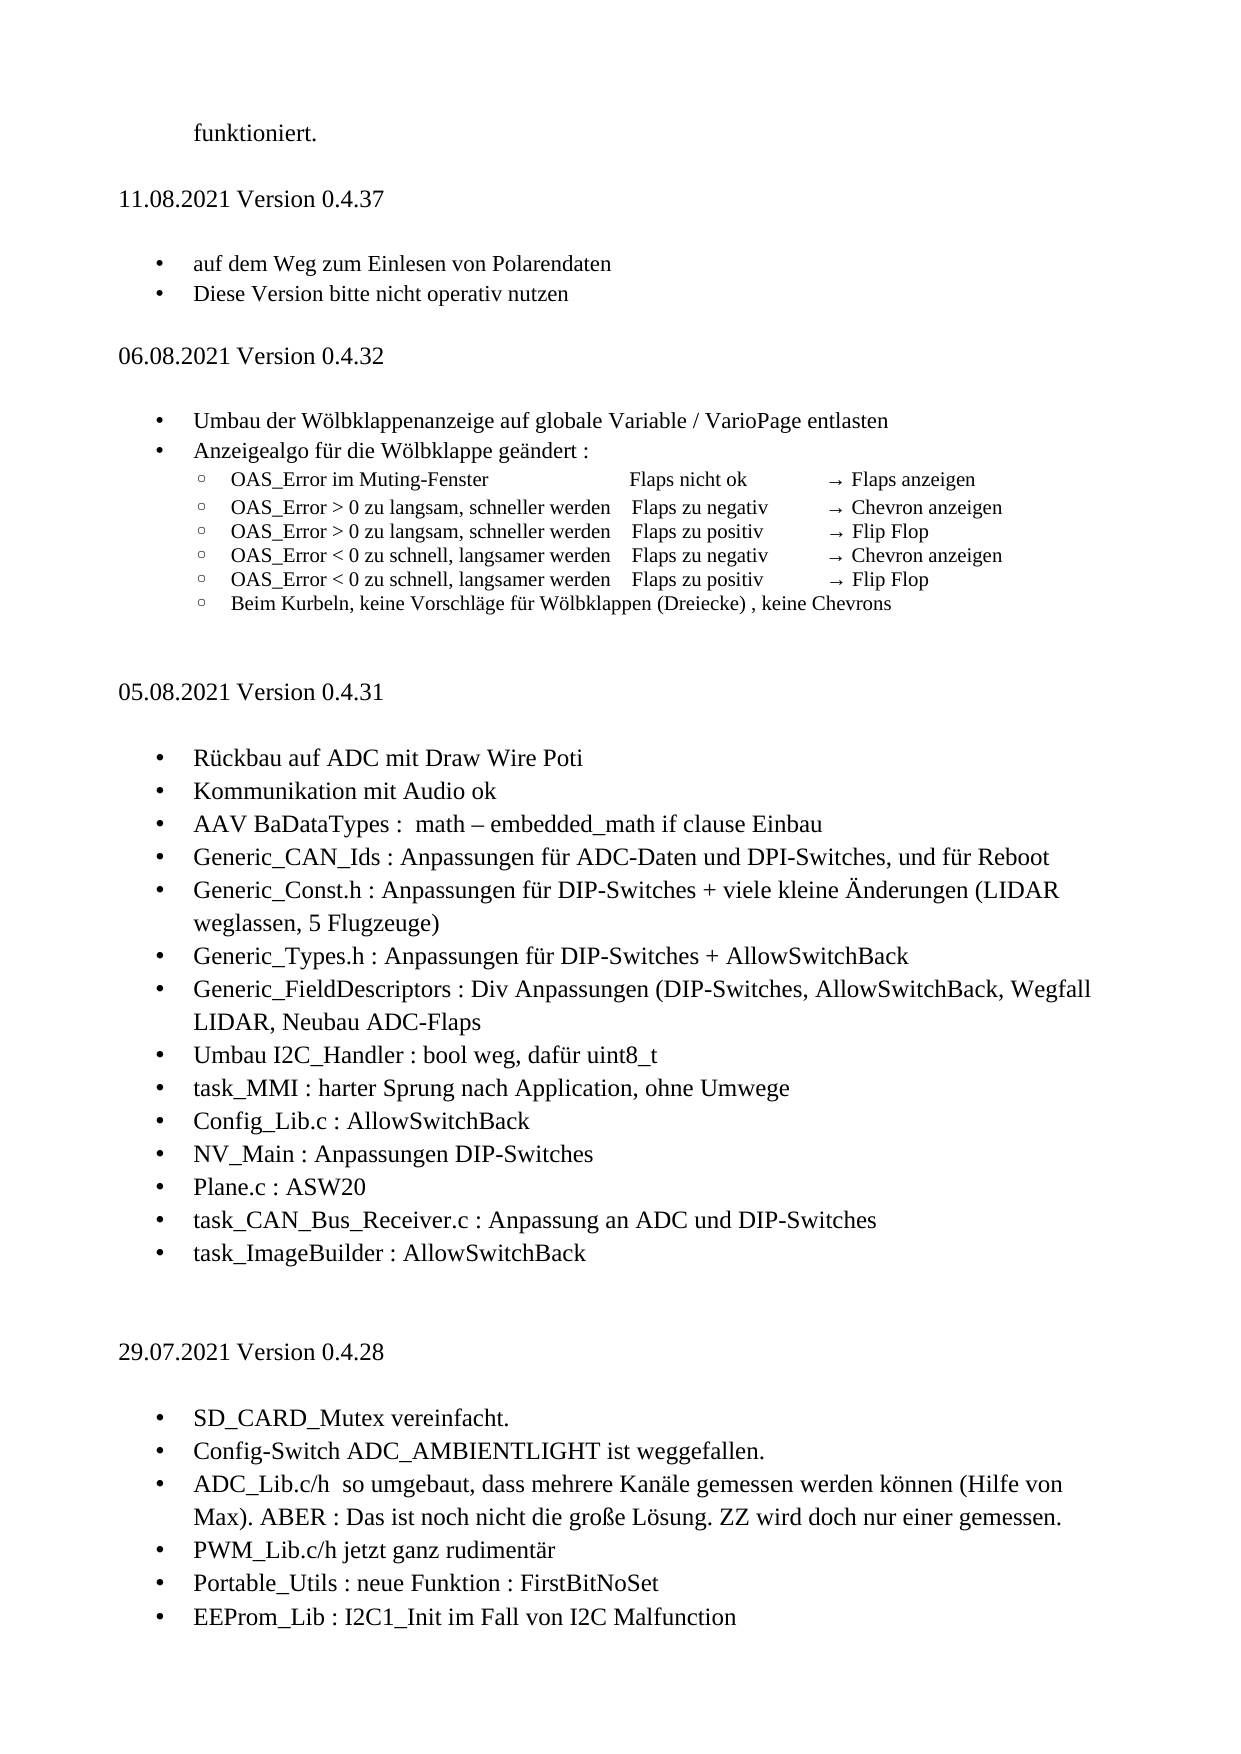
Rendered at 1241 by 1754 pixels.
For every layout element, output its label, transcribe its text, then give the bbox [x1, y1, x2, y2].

list task_CAN_Bus_Receiver.c : Anpassung an ADC und DIP-Switches [156, 1205, 1122, 1234]
list OAS_Error > 0 zu langsam, schneller werden Flaps zu negativ → Chevron anzeigen [193, 495, 1122, 519]
list AAV BaDataTypes : math – embedded_math if clause Einbau [156, 809, 1122, 838]
list Config_Lib.c : AllowSwitchBack [156, 1106, 1122, 1135]
list OAS_Error < 0 zu schnell, langsamer werden Flaps zu negativ → Chevron anzeigen [193, 543, 1122, 567]
list EEProm_Lib : I2C1_Init im Fall von I2C Malfunction [156, 1602, 1122, 1630]
list Generic_Types.h : Anpassungen für DIP-Switches + AllowSwitchBack [156, 941, 1122, 970]
list OAS_Error im Muting-Fenster Flaps nicht ok → Flaps anzeigen [193, 467, 1122, 491]
list Diese Version bitte nicht operativ nutzen [156, 280, 1122, 337]
list SD_CARD_Mutex vereinfacht. [156, 1403, 1122, 1432]
list Generic_FieldDescriptors : Div Anpassungen (DIP-Switches, AllowSwitchBack, Wegfall LIDAR, Neubau ADC-Flaps [156, 974, 1122, 1036]
list Anzeigealgo für die Wölbklappe geändert : [156, 437, 1122, 463]
text 06.08.2021 Version 0.4.32 [118, 341, 1122, 369]
list Kommunikation mit Audio ok [156, 776, 1122, 805]
list ADC_Lib.c/h so umgebaut, dass mehrere Kanäle gemessen werden können (Hilfe von Max). ABER : Das ist noch nicht die große Lösung. ZZ wird doch nur einer gemessen. [156, 1469, 1122, 1531]
list Umbau I2C_Handler : bool weg, dafür uint8_t [156, 1040, 1122, 1069]
text 29.07.2021 Version 0.4.28 [118, 1337, 1122, 1366]
list Portable_Utils : neue Funktion : FirstBitNoSet [156, 1568, 1122, 1597]
list task_ImageBuilder : AllowSwitchBack [156, 1238, 1122, 1300]
list Rückbau auf ADC mit Draw Wire Poti [156, 743, 1122, 772]
list Umbau der Wölbklappenanzeige auf globale Variable / VarioPage entlasten [156, 407, 1122, 433]
list Beim Kurbeln, keine Vorschläge für Wölbklappen (Dreiecke) , keine Chevrons [193, 591, 1122, 615]
text 11.08.2021 Version 0.4.37 [118, 184, 1122, 213]
list Generic_Const.h : Anpassungen für DIP-Switches + viele kleine Änderungen (LIDAR weglassen, 5 Flugzeuge) [156, 875, 1122, 937]
list auf dem Weg zum Einlesen von Polarendaten [156, 250, 1122, 277]
list Generic_CAN_Ids : Anpassungen für ADC-Daten und DPI-Switches, und für Reboot [156, 842, 1122, 871]
list Config-Switch ADC_AMBIENTLIGHT ist weggefallen. [156, 1436, 1122, 1465]
text 05.08.2021 Version 0.4.31 [118, 677, 1122, 706]
list NV_Main : Anpassungen DIP-Switches [156, 1139, 1122, 1168]
list OAS_Error < 0 zu schnell, langsamer werden Flaps zu positiv → Flip Flop [193, 567, 1122, 591]
list OAS_Error > 0 zu langsam, schneller werden Flaps zu positiv → Flip Flop [193, 519, 1122, 543]
list PWM_Lib.c/h jetzt ganz rudimentär [156, 1536, 1122, 1564]
list funktioniert. [156, 118, 1122, 180]
list task_MMI : harter Sprung nach Application, ohne Umwege [156, 1073, 1122, 1102]
list Plane.c : ASW20 [156, 1172, 1122, 1201]
